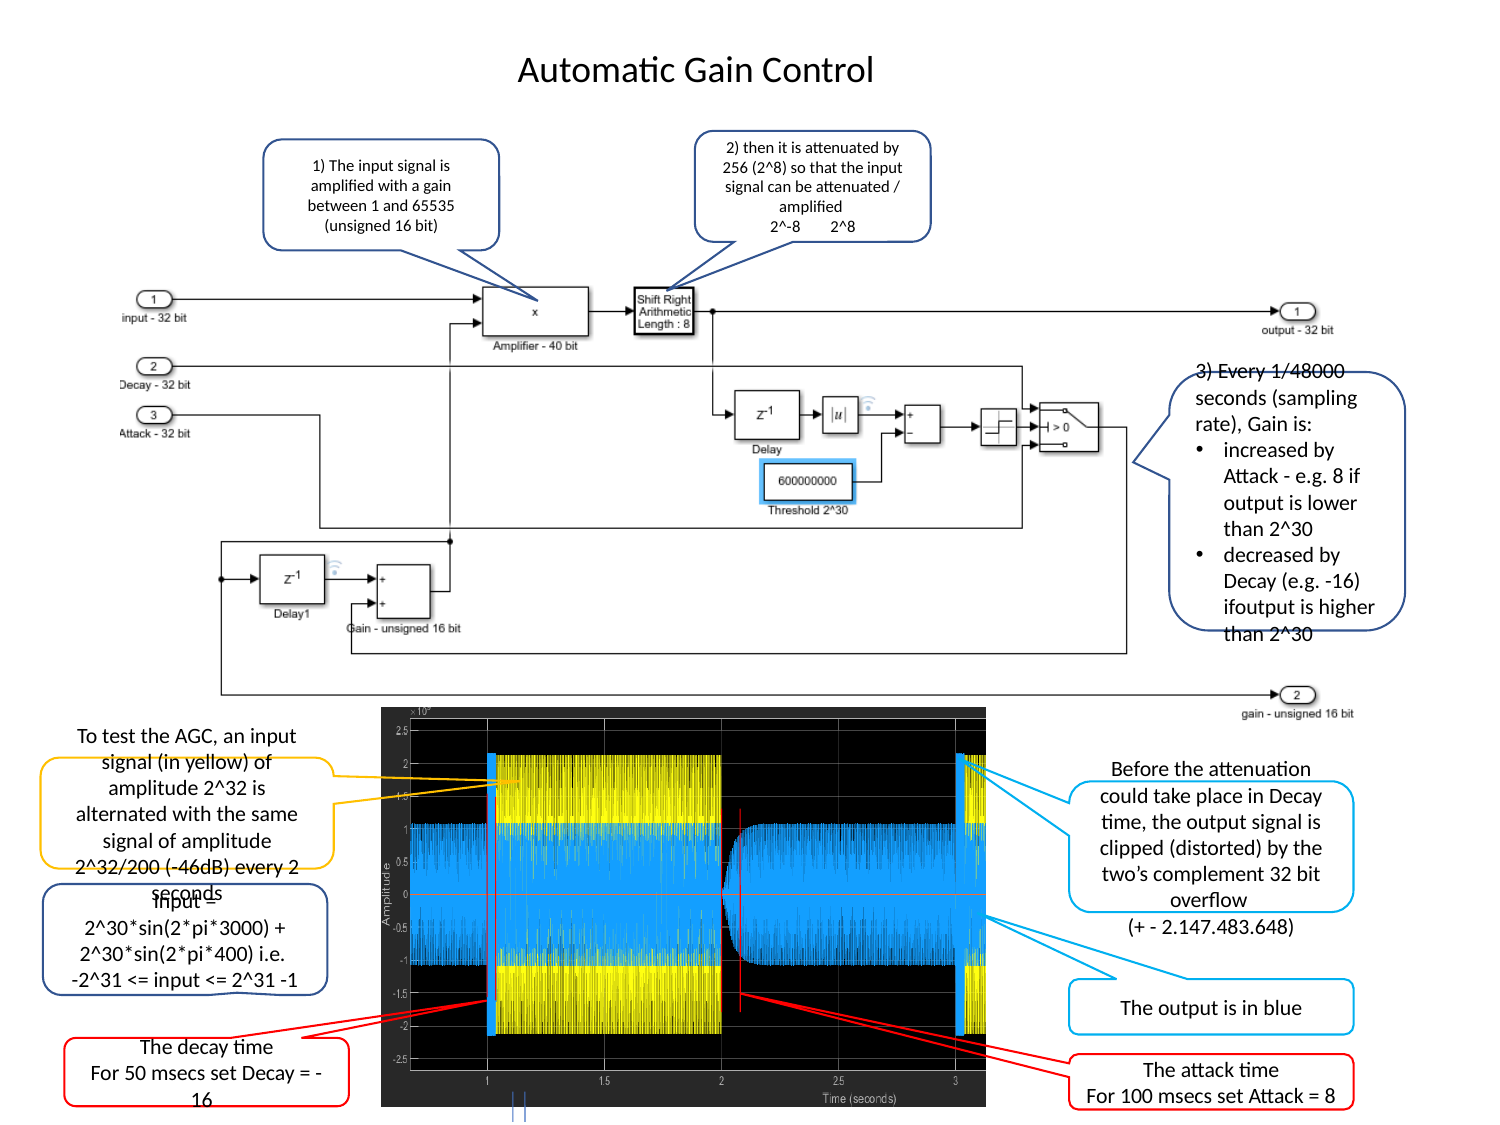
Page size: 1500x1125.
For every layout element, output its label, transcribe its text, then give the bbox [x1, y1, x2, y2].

picture [1313, 365, 1320, 371]
text_box 2) then it is attenuated by 256 (2^8) so that the input signal can be attenuated / amplified 2^-8 2^8 [666, 130, 931, 291]
text_box Automatic Gain Control [502, 38, 1040, 98]
text_box 3) Every 1/48000 seconds (sampling rate), Gain is: increased by Attack - e.g. 8 if output is lower than 2^30 decreased by Decay (e.g. -16) ifoutput is higher than 2^30 [1133, 371, 1406, 631]
text_box To test the AGC, an input signal (in yellow) of amplitude 2^32 is alternated with the same signal of amplitude 2^32/200 (-46dB) every 2 seconds [40, 757, 521, 869]
text_box 1) The input signal is amplified with a gain between 1 and 65535 (unsigned 16 bit) [263, 139, 538, 301]
text_box The output is in blue [977, 913, 1354, 1035]
picture [1335, 365, 1342, 371]
text_box The decay time For 50 msecs set Decay = -16 [64, 1000, 487, 1107]
picture [120, 255, 1363, 1107]
picture [1324, 365, 1331, 371]
text_box Input = 2^30*sin(2*pi*3000) + 2^30*sin(2*pi*400) i.e. -2^31 <= input <= 2^31 -1 [42, 883, 328, 996]
text_box Before the attenuation could take place in Decay time, the output signal is clipped (distorted) by the two’s complement 32 bit overflow (+ - 2.147.483.648) [958, 758, 1354, 913]
picture [1303, 631, 1310, 640]
text_box The attack time For 100 msecs set Attack = 8 [741, 993, 1354, 1110]
